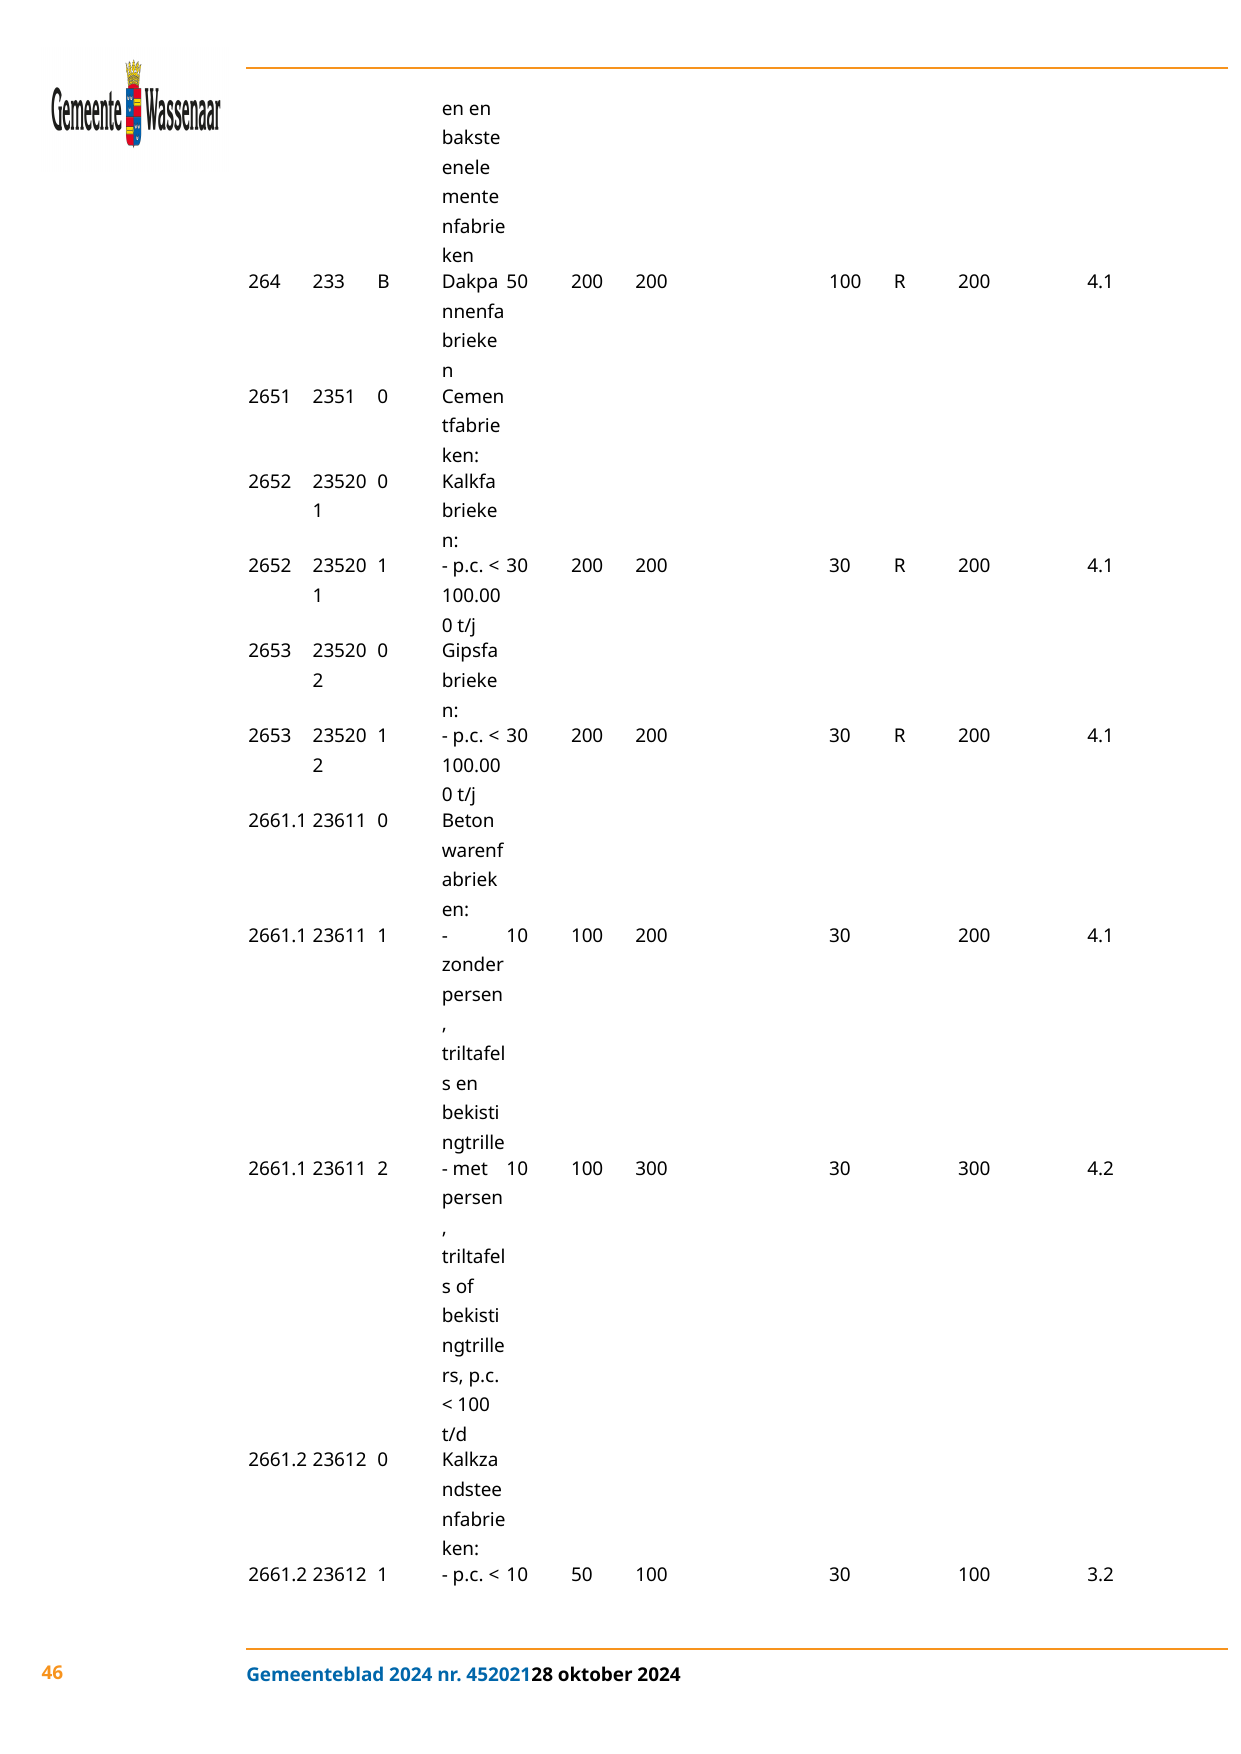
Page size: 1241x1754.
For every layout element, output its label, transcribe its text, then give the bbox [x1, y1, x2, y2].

table_cell [1023, 1447, 1087, 1561]
table_cell [506, 808, 571, 922]
table_cell 1 [377, 723, 442, 807]
table_cell 2652 [248, 553, 312, 638]
table_cell 200 [635, 269, 700, 383]
table_cell 200 [635, 922, 700, 1155]
table_cell [764, 1447, 829, 1561]
table_cell 200 [635, 723, 700, 807]
table_cell [958, 638, 1022, 722]
table_cell 235202 [313, 723, 377, 807]
table_cell [1023, 383, 1087, 468]
table_cell 100 [571, 922, 635, 1155]
table_cell 100 [635, 1561, 700, 1587]
table_cell Kalkzandsteenfabrieken: [442, 1447, 506, 1561]
table_cell [764, 468, 829, 553]
table_cell 23611 [313, 1155, 377, 1447]
table_cell 2661.1 [248, 1155, 312, 1447]
table_cell [506, 95, 571, 268]
table_cell [1023, 269, 1087, 383]
table_cell [635, 383, 700, 468]
table_cell 2351 [313, 383, 377, 468]
table_cell [506, 468, 571, 553]
table_cell [700, 1447, 764, 1561]
table_cell B [377, 269, 442, 383]
table_cell 200 [958, 922, 1022, 1155]
table_cell [764, 723, 829, 807]
table_cell [248, 95, 312, 268]
table_cell 0 [377, 638, 442, 722]
table_cell 100 [571, 1155, 635, 1447]
table_cell [635, 638, 700, 722]
table_cell [700, 383, 764, 468]
table_cell 50 [571, 1561, 635, 1587]
table_cell 3.2 [1087, 1561, 1152, 1587]
table_cell 2651 [248, 383, 312, 468]
table_cell [829, 808, 893, 922]
table_cell [894, 383, 958, 468]
table_cell 23611 [313, 808, 377, 922]
table_cell 0 [377, 1447, 442, 1561]
table_cell [764, 922, 829, 1155]
table_cell [700, 553, 764, 638]
table_cell 0 [377, 383, 442, 468]
table_cell 2661.2 [248, 1447, 312, 1561]
table_cell [635, 95, 700, 268]
table_cell R [894, 723, 958, 807]
table_cell 200 [571, 553, 635, 638]
table_cell 2661.1 [248, 808, 312, 922]
table_cell Betonwarenfabrieken: [442, 808, 506, 922]
table_cell [958, 468, 1022, 553]
table_cell [506, 383, 571, 468]
table_cell [700, 95, 764, 268]
table_cell [571, 808, 635, 922]
table_cell [894, 922, 958, 1155]
table_cell 30 [506, 723, 571, 807]
table_cell 200 [958, 553, 1022, 638]
table_cell Dakpannenfabrieken [442, 269, 506, 383]
table_cell [571, 468, 635, 553]
table_cell 4.1 [1087, 723, 1152, 807]
table_cell 200 [958, 269, 1022, 383]
table_cell 4.1 [1087, 269, 1152, 383]
table_cell 30 [829, 723, 893, 807]
table_cell [571, 638, 635, 722]
table_cell 10 [506, 922, 571, 1155]
table_cell 2 [377, 1155, 442, 1447]
table_cell [764, 553, 829, 638]
table_cell [829, 468, 893, 553]
table_cell 4.1 [1087, 553, 1152, 638]
table_cell [764, 1155, 829, 1447]
table_cell [1087, 383, 1152, 468]
table_cell 1 [377, 1561, 442, 1587]
table_cell 200 [958, 723, 1022, 807]
table_cell 0 [377, 808, 442, 922]
table_cell [1023, 1155, 1087, 1447]
table_cell [829, 95, 893, 268]
table_cell 50 [506, 269, 571, 383]
table_cell [571, 383, 635, 468]
table_cell 23612 [313, 1447, 377, 1561]
table_cell 200 [635, 553, 700, 638]
table_cell [764, 269, 829, 383]
table_cell [635, 1447, 700, 1561]
table_cell 233 [313, 269, 377, 383]
table_cell [894, 468, 958, 553]
table_cell - zonder persen, triltafels en bekistingtrille [442, 922, 506, 1155]
table_cell [1087, 468, 1152, 553]
table_cell [894, 1447, 958, 1561]
table_cell - p.c. < 100.000 t/j [442, 553, 506, 638]
table_cell [764, 1561, 829, 1587]
table_cell [1087, 95, 1152, 268]
table_cell 2661.1 [248, 922, 312, 1155]
table_cell 2661.2 [248, 1561, 312, 1587]
table_cell 0 [377, 468, 442, 553]
table_cell [635, 468, 700, 553]
table_cell Cementfabrieken: [442, 383, 506, 468]
table_cell [571, 1447, 635, 1561]
table_cell [700, 269, 764, 383]
table_cell [764, 808, 829, 922]
table_cell 10 [506, 1561, 571, 1587]
table_cell [700, 723, 764, 807]
table_cell 2653 [248, 723, 312, 807]
table_cell [700, 1561, 764, 1587]
table_cell 30 [829, 553, 893, 638]
table_cell 23612 [313, 1561, 377, 1587]
table_cell 4.1 [1087, 922, 1152, 1155]
table_cell 100 [829, 269, 893, 383]
table_cell 1 [377, 553, 442, 638]
table_cell [1023, 95, 1087, 268]
table_cell [700, 922, 764, 1155]
table_cell - p.c. < 100.000 t/j [442, 723, 506, 807]
table_cell - p.c. < [442, 1561, 506, 1587]
table_cell [506, 1447, 571, 1561]
table_cell [1023, 808, 1087, 922]
table_cell [894, 1155, 958, 1447]
table_cell [700, 468, 764, 553]
table_cell [700, 638, 764, 722]
table_cell [829, 1447, 893, 1561]
table_cell [958, 95, 1022, 268]
table_cell 1 [377, 922, 442, 1155]
table_cell [635, 808, 700, 922]
table_cell - met persen, triltafels of bekistingtrillers, p.c. < 100 t/d [442, 1155, 506, 1447]
table_cell R [894, 553, 958, 638]
table_cell [1087, 808, 1152, 922]
table_cell [829, 638, 893, 722]
table_cell [894, 1561, 958, 1587]
table_cell [1023, 638, 1087, 722]
table_cell 235202 [313, 638, 377, 722]
table_cell [1023, 922, 1087, 1155]
table_cell 200 [571, 723, 635, 807]
table_cell Gipsfabrieken: [442, 638, 506, 722]
table_cell [1087, 638, 1152, 722]
table_cell [764, 95, 829, 268]
table_cell [313, 95, 377, 268]
table_cell [700, 1155, 764, 1447]
table_cell 30 [829, 922, 893, 1155]
table_cell [506, 638, 571, 722]
table_cell [764, 638, 829, 722]
table_cell 2653 [248, 638, 312, 722]
table_cell [377, 95, 442, 268]
table_cell 235201 [313, 468, 377, 553]
table_cell [1023, 1561, 1087, 1587]
table_cell [700, 808, 764, 922]
table_cell 100 [958, 1561, 1022, 1587]
table_cell 23611 [313, 922, 377, 1155]
table_cell [958, 808, 1022, 922]
table_cell [571, 95, 635, 268]
table_cell [1023, 553, 1087, 638]
table_cell 200 [571, 269, 635, 383]
table_cell 30 [829, 1561, 893, 1587]
table_cell [894, 808, 958, 922]
table_cell [1087, 1447, 1152, 1561]
table_cell 30 [829, 1155, 893, 1447]
table_cell [829, 383, 893, 468]
table_cell 10 [506, 1155, 571, 1447]
table_cell en en baksteenelementenfabrieken [442, 95, 506, 268]
table_cell 2652 [248, 468, 312, 553]
table_cell [894, 95, 958, 268]
table_cell [1023, 723, 1087, 807]
table_cell [894, 638, 958, 722]
table_cell 30 [506, 553, 571, 638]
table_cell [958, 1447, 1022, 1561]
table_cell 300 [958, 1155, 1022, 1447]
table_cell 235201 [313, 553, 377, 638]
table_cell [1023, 468, 1087, 553]
table_cell [958, 383, 1022, 468]
table_cell 264 [248, 269, 312, 383]
table_cell Kalkfabrieken: [442, 468, 506, 553]
table_cell 4.2 [1087, 1155, 1152, 1447]
picture [41, 47, 231, 172]
table_cell 300 [635, 1155, 700, 1447]
table_cell R [894, 269, 958, 383]
table_cell [764, 383, 829, 468]
